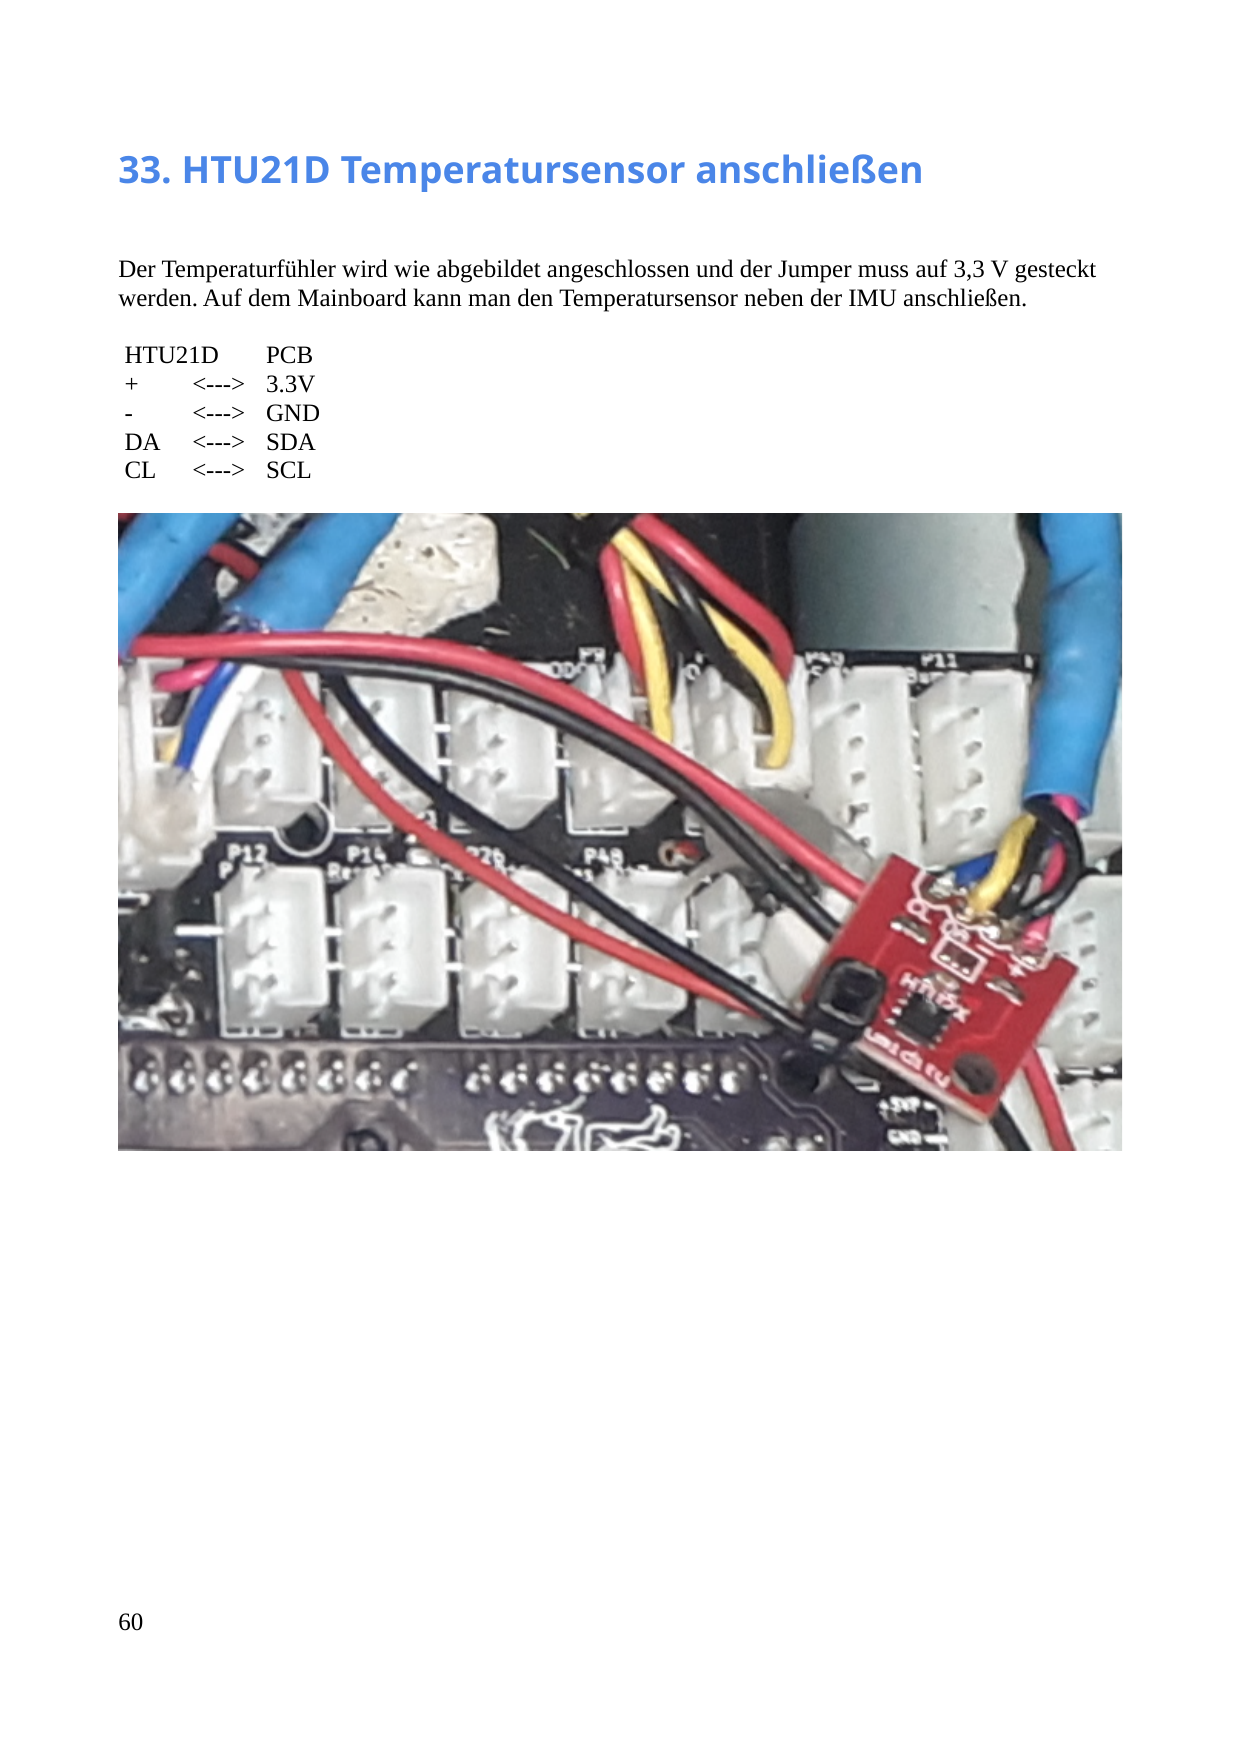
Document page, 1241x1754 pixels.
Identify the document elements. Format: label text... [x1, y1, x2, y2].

picture [118, 513, 1123, 1151]
text - <---> GND [118, 398, 1122, 427]
text Der Temperaturfühler wird wie abgebildet angeschlossen und der Jumper muss auf 3,3 V gesteckt werden. Auf dem Mainboard kann man den Temperatursensor neben der IMU anschließen. [118, 254, 1122, 312]
text HTU21D PCB [118, 341, 1122, 369]
text + <---> 3.3V [118, 369, 1122, 398]
text CL <---> SCL [118, 456, 1122, 484]
text DA <---> SDA [118, 427, 1122, 456]
subtitle 33. HTU21D Temperatursensor anschließen [118, 143, 1122, 194]
